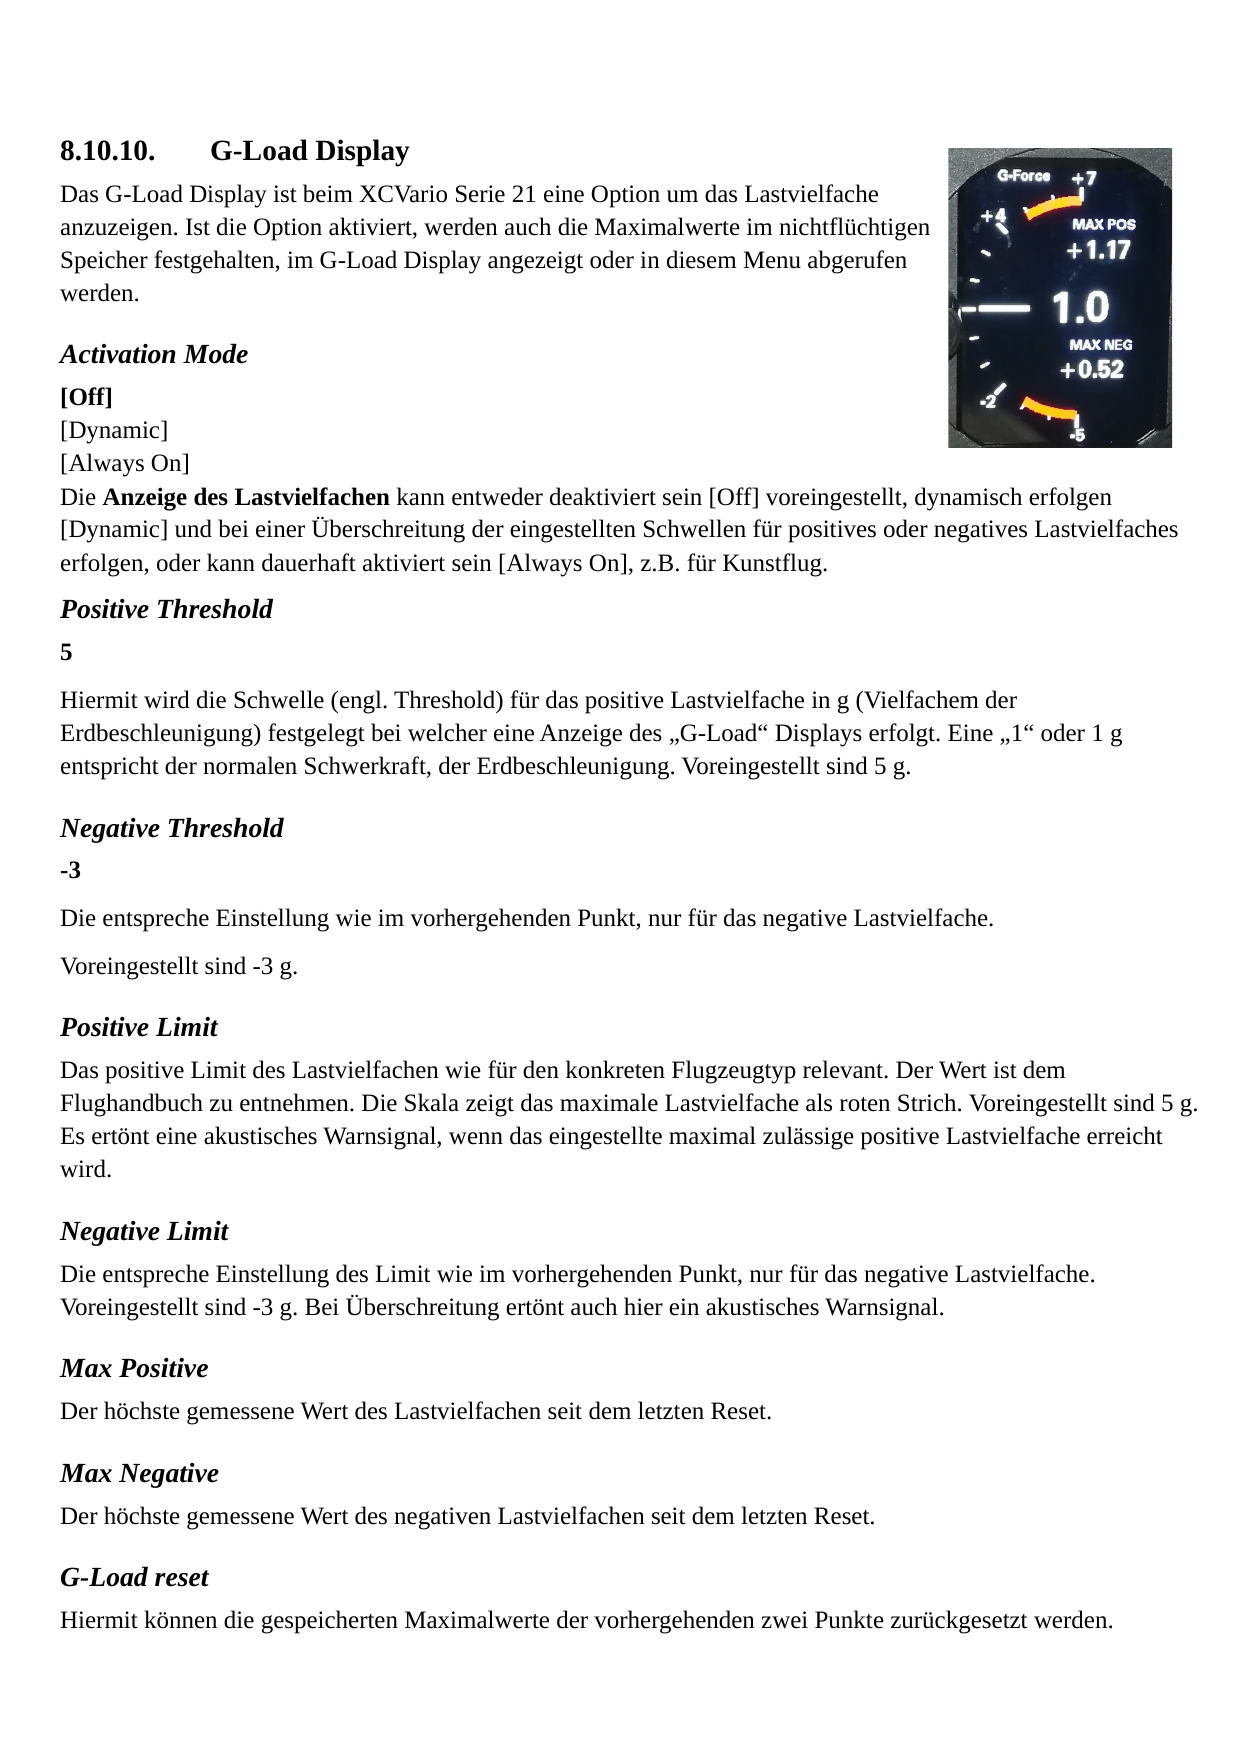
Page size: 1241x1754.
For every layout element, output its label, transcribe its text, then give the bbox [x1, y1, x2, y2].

text Der höchste gemessene Wert des negativen Lastvielfachen seit dem letzten Reset. [60, 1501, 1207, 1529]
subtitle Negative Limit [60, 1214, 1207, 1246]
text [1173, 382, 1207, 411]
subtitle Negative Threshold [60, 811, 1207, 843]
text Das G-Load Display ist beim XCVario Serie 21 eine Option um das Lastvielfache anzuzeigen. Ist die Option aktiviert, werden auch die Maximalwerte im nichtflüchtigen Speicher festgehalten, im G-Load Display angezeigt oder in diesem Menu abgerufen werden. [60, 179, 948, 307]
subtitle G-Load reset [60, 1561, 1207, 1593]
picture [948, 148, 1173, 448]
subtitle Max Positive [60, 1352, 1207, 1384]
text [Off] [60, 382, 948, 411]
text Das positive Limit des Lastvielfachen wie für den konkreten Flugzeugtyp relevant. Der Wert ist dem Flughandbuch zu entnehmen. Die Skala zeigt das maximale Lastvielfache als roten Strich. Voreingestellt sind 5 g. Es ertönt eine akustisches Warnsignal, wenn das eingestellte maximal zulässige positive Lastvielfache erreicht wird. [60, 1055, 1207, 1183]
subtitle Max Negative [60, 1456, 1207, 1488]
subtitle Positive Limit [60, 1011, 1207, 1043]
text Die entspreche Einstellung wie im vorhergehenden Punkt, nur für das negative Lastvielfache. [60, 903, 1207, 932]
text [1173, 416, 1207, 444]
text Die entspreche Einstellung des Limit wie im vorhergehenden Punkt, nur für das negative Lastvielfache. Voreingestellt sind -3 g. Bei Überschreitung ertönt auch hier ein akustisches Warnsignal. [60, 1259, 1207, 1321]
subtitle Activation Mode [60, 338, 948, 370]
subtitle G-Load Display [60, 133, 1207, 166]
text Voreingestellt sind -3 g. [60, 951, 1207, 979]
text 5 [60, 637, 1207, 666]
text Die Anzeige des Lastvielfachen kann entweder deaktiviert sein [Off] voreingestellt, dynamisch erfolgen [Dynamic] und bei einer Überschreitung der eingestellten Schwellen für positives oder negatives Lastvielfaches erfolgen, oder kann dauerhaft aktiviert sein [Always On], z.B. für Kunstflug. [60, 482, 1207, 576]
text Hiermit wird die Schwelle (engl. Threshold) für das positive Lastvielfache in g (Vielfachem der Erdbeschleunigung) festgelegt bei welcher eine Anzeige des „G-Load“ Displays erfolgt. Eine „1“ oder 1 g entspricht der normalen Schwerkraft, der Erdbeschleunigung. Voreingestellt sind 5 g. [60, 685, 1207, 780]
text Der höchste gemessene Wert des Lastvielfachen seit dem letzten Reset. [60, 1396, 1207, 1425]
text Hiermit können die gespeicherten Maximalwerte der vorhergehenden zwei Punkte zurückgesetzt werden. [60, 1605, 1207, 1634]
subtitle Positive Threshold [60, 593, 1207, 625]
text -3 [60, 856, 1207, 884]
text [Dynamic] [60, 416, 948, 444]
text [Always On] [60, 448, 1207, 477]
subtitle [1173, 338, 1207, 370]
